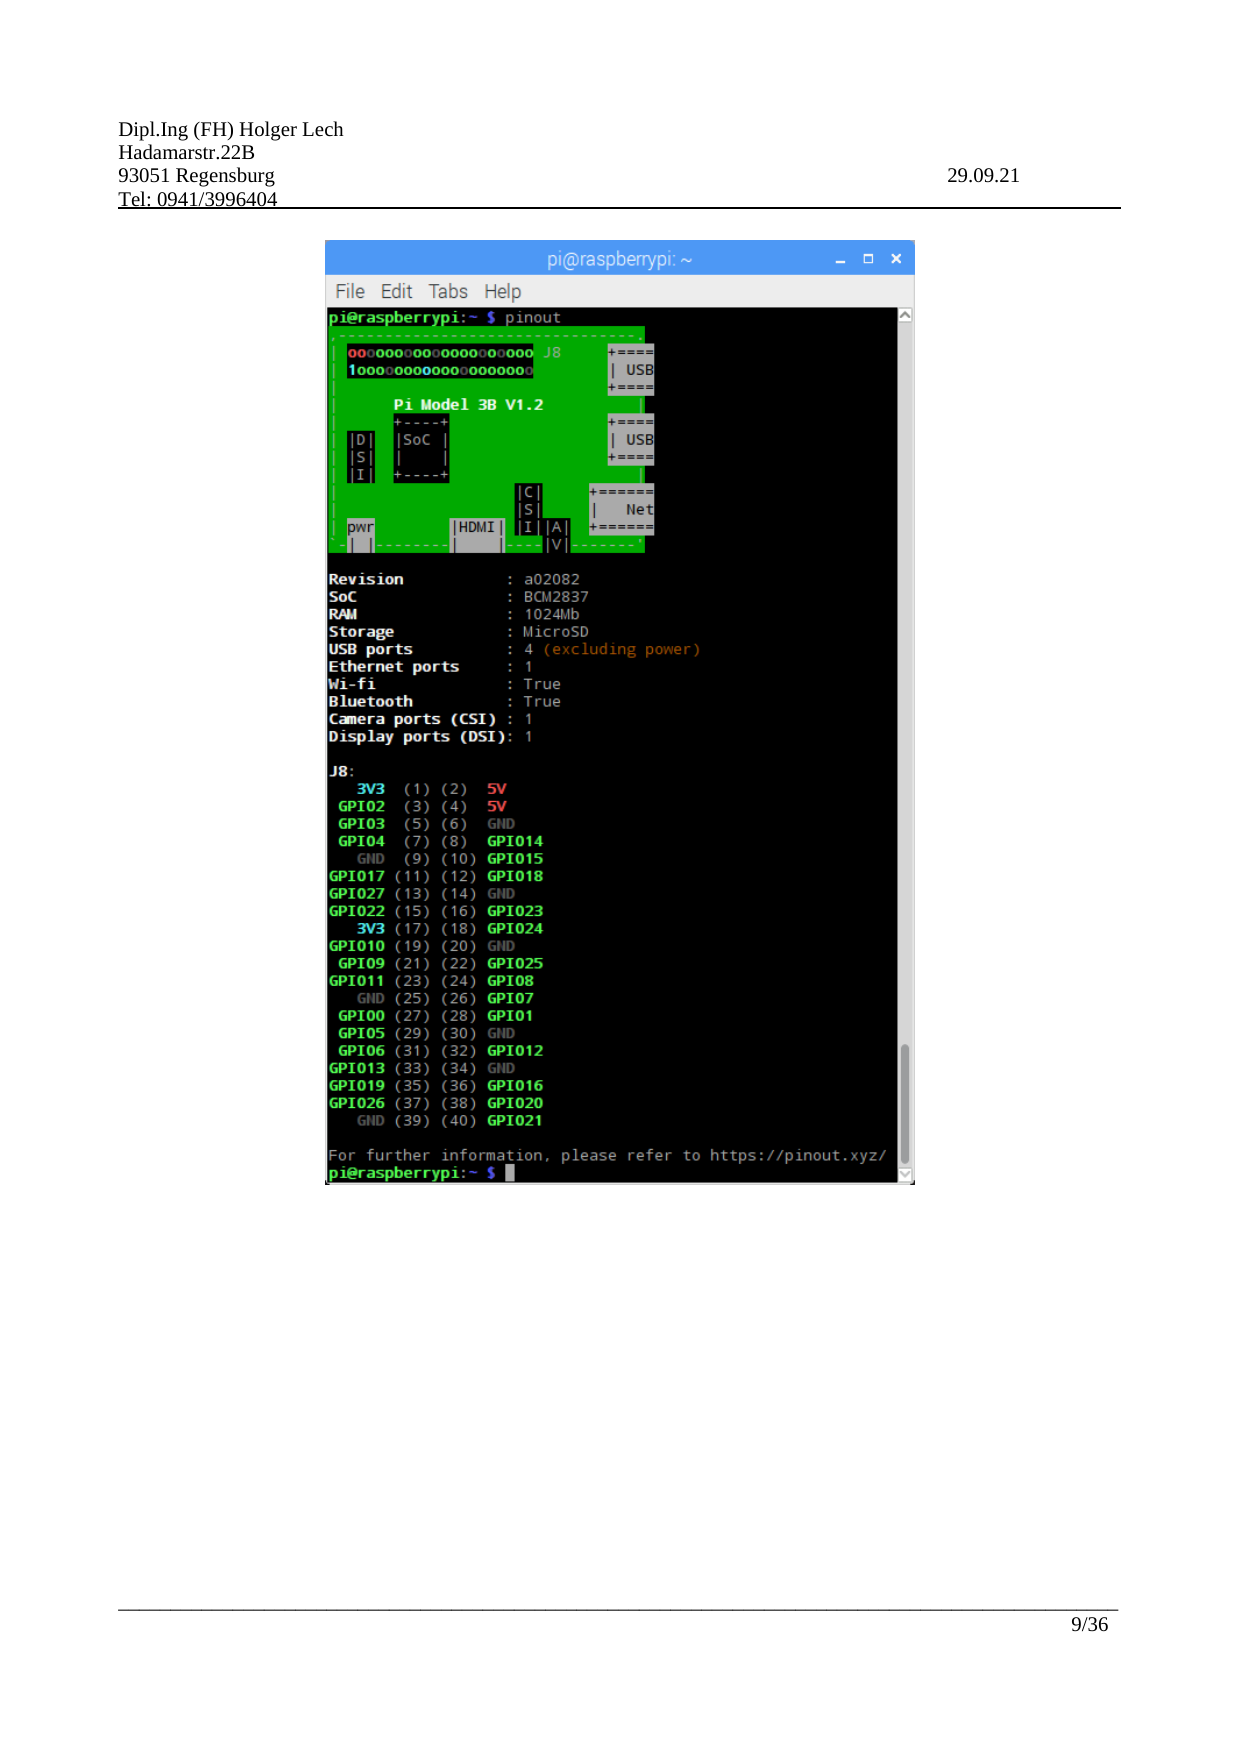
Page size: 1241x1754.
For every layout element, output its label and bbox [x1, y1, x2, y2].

picture [325, 240, 915, 1185]
